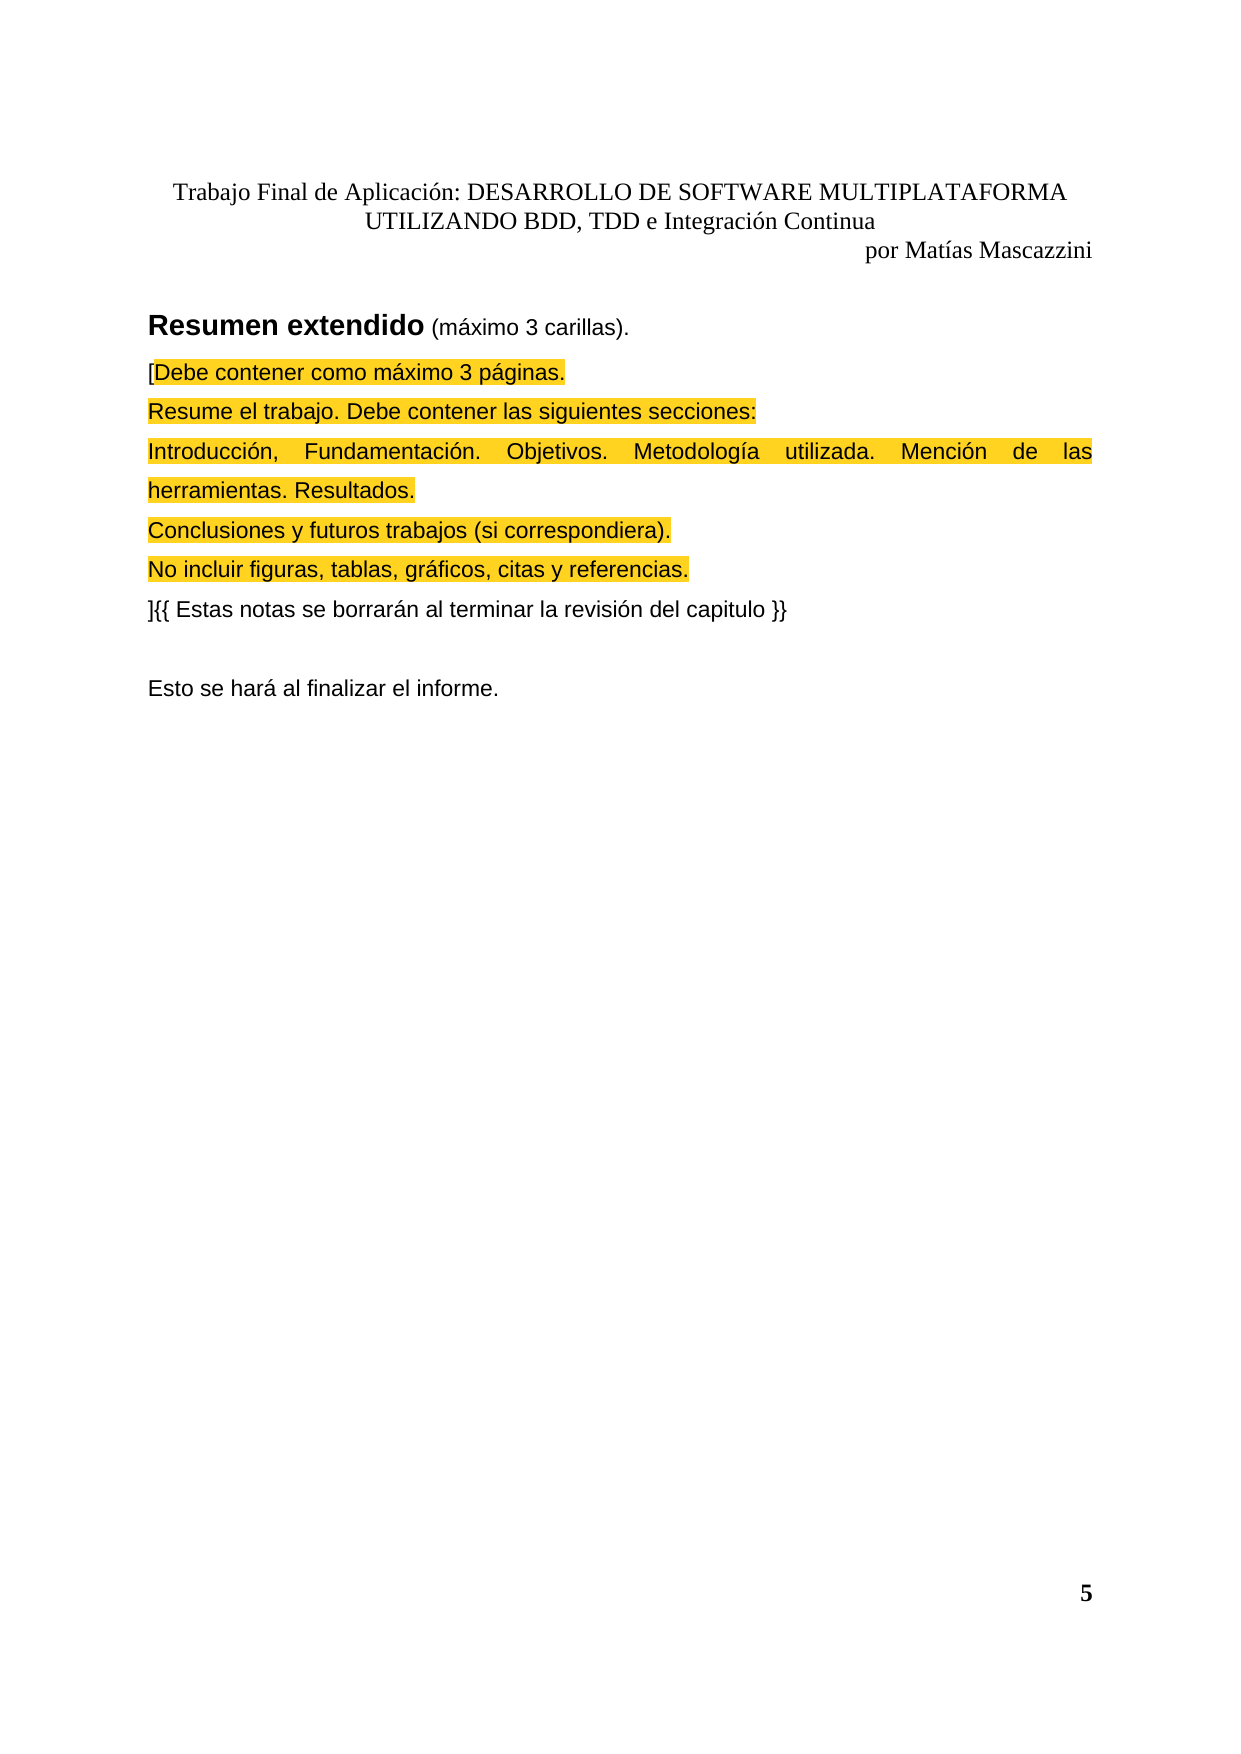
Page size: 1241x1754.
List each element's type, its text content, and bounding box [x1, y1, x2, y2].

text No incluir figuras, tablas, gráficos, citas y referencias. [148, 556, 1093, 582]
text Esto se hará al finalizar el informe. [148, 674, 1093, 701]
text Conclusiones y futuros trabajos (si correspondiera). [148, 517, 1093, 543]
text Resumen extendido (máximo 3 carillas). [148, 308, 1093, 342]
text ]{{ Estas notas se borrarán al terminar la revisión del capitulo }} [148, 596, 1093, 622]
text Resume el trabajo. Debe contener las siguientes secciones: [148, 398, 1093, 424]
text [Debe contener como máximo 3 páginas. [148, 359, 1093, 385]
text Introducción, Fundamentación. Objetivos. Metodología utilizada. Mención de las herramientas. Resultados. [148, 438, 1093, 503]
